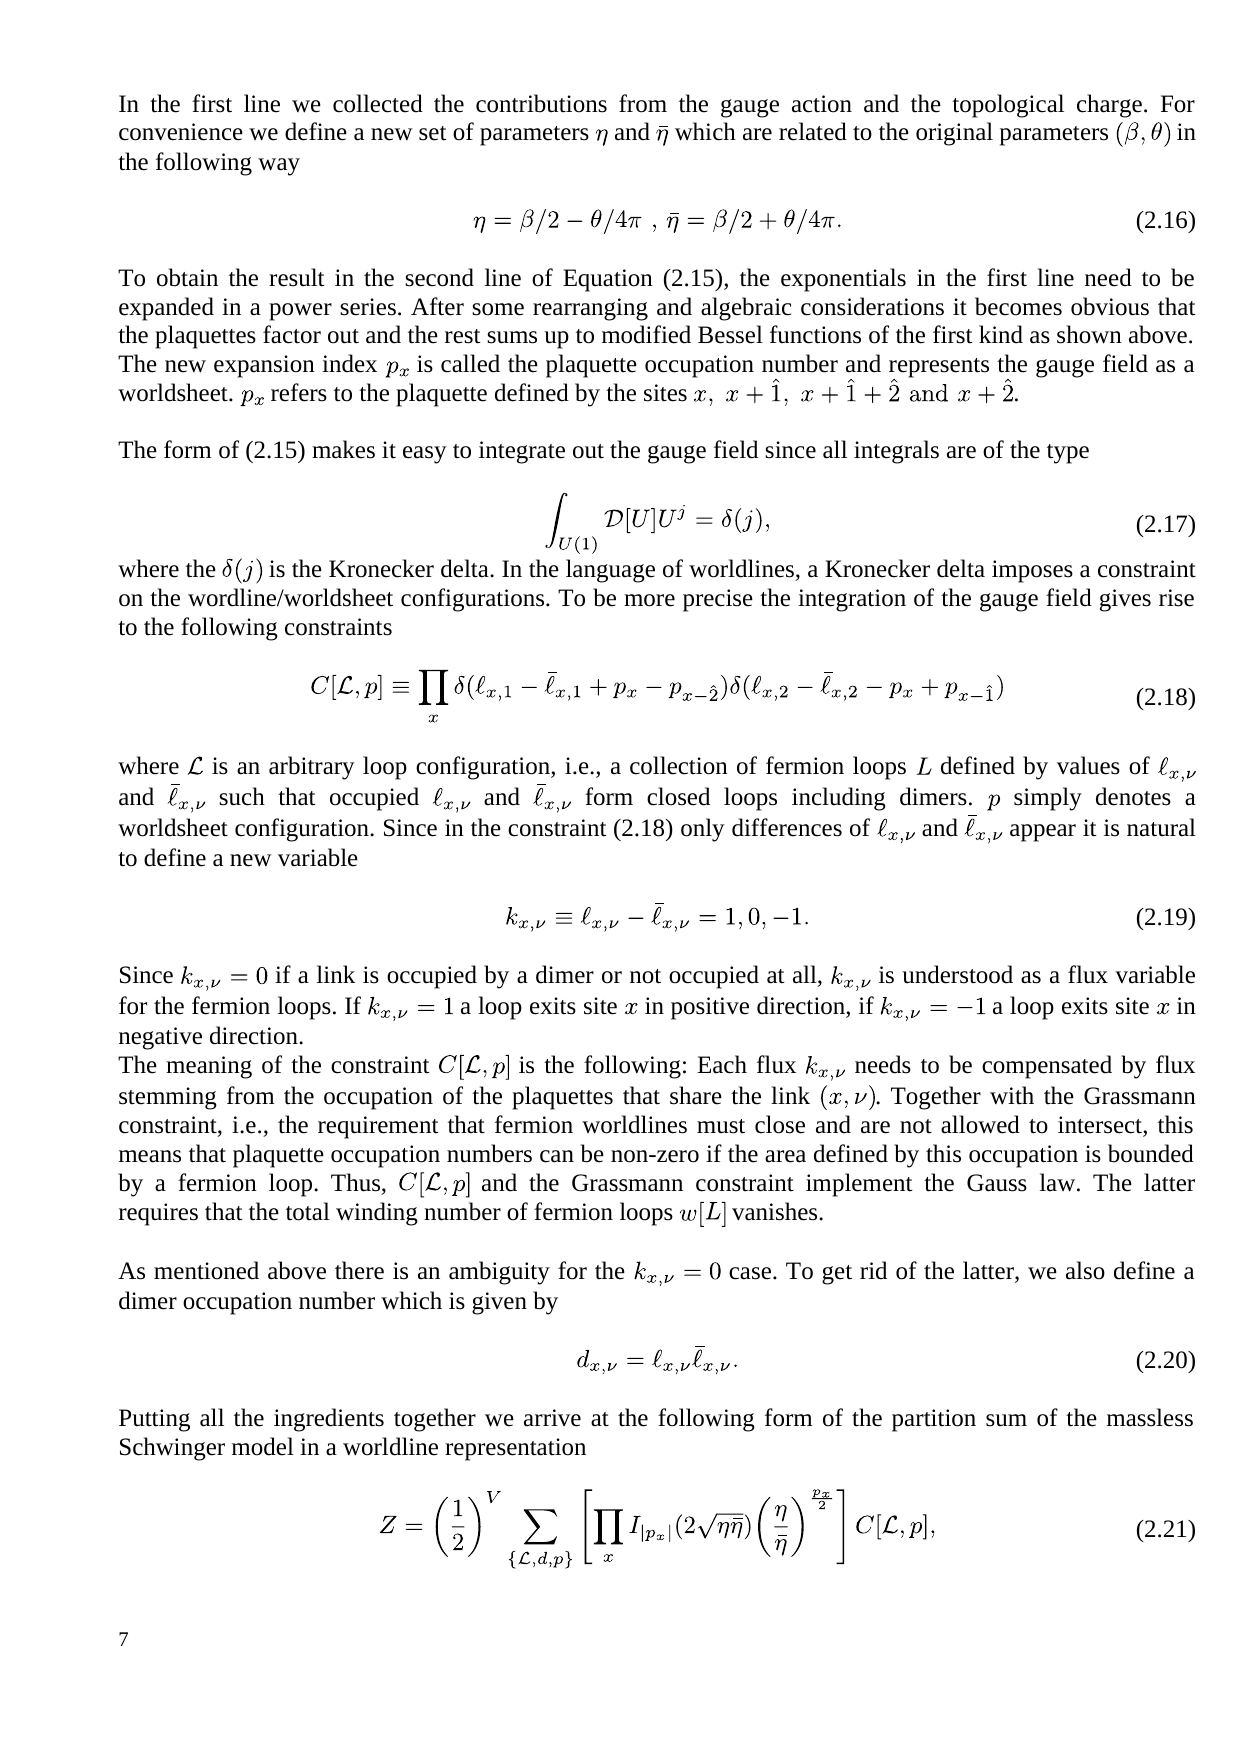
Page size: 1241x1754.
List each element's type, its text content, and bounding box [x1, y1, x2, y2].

text (2.19) [118, 901, 1196, 932]
text (2.16) [118, 204, 1196, 234]
text [118, 670, 429, 723]
text [118, 1489, 584, 1568]
text Putting all the ingredients together we arrive at the following form of the partition sum of the massless Schwinger model in a worldline representation [118, 1403, 1196, 1461]
text where is an arbitrary loop configuration, i.e., a collection of fermion loops defined by values of and such that occupied and form closed loops including dimers. simply denotes a worldsheet configuration. Since in the constraint (2.18) only differences of and appear it is natural to define a new variable [118, 751, 1196, 872]
text The form of (2.15) makes it easy to integrate out the gauge field since all integrals are of the type [118, 435, 1196, 464]
text (2.21) [845, 1489, 1196, 1568]
text As mentioned above there is an ambiguity for the case. To get rid of the latter, we also define a dimer occupation number which is given by [118, 1256, 1196, 1315]
text Since if a link is occupied by a dimer or not occupied at all, is understood as a flux variable for the fermion loops. If a loop exits site in positive direction, if a loop exits site in negative direction. [118, 960, 1196, 1050]
text (2.17) [567, 493, 1196, 554]
text To obtain the result in the second line of Equation (2.15), the exponentials in the first line need to be expanded in a power series. After some rearranging and algebraic considerations it becomes obvious that the plaquettes factor out and the rest sums up to modified Bessel functions of the first kind as shown above. The new expansion index is called the plaquette occupation number and represents the gauge field as a worldsheet. refers to the plaquette defined by the sites . [118, 263, 1196, 407]
text where the is the Kronecker delta. In the language of worldlines, a Kronecker delta imposes a constraint on the wordline/worldsheet configurations. To be more precise the integration of the gauge field gives rise to the following constraints [118, 554, 1196, 641]
text The meaning of the constraint is the following: Each flux needs to be compensated by flux stemming from the occupation of the plaquettes that share the link . Together with the Grassmann constraint, i.e., the requirement that fermion worldlines must close and are not allowed to intersect, this means that plaquette occupation numbers can be non-zero if the area defined by this occupation is bounded by a fermion loop. Thus, and the Grassmann constraint implement the Gauss law. The latter requires that the total winding number of fermion loops vanishes. [118, 1050, 1196, 1227]
text In the first line we collected the contributions from the gauge action and the topological charge. For convenience we define a new set of parameters and which are related to the original parameters in the following way [118, 89, 1196, 176]
text (2.20) [118, 1344, 1196, 1374]
text (2.18) [436, 670, 1196, 723]
text [118, 493, 578, 554]
